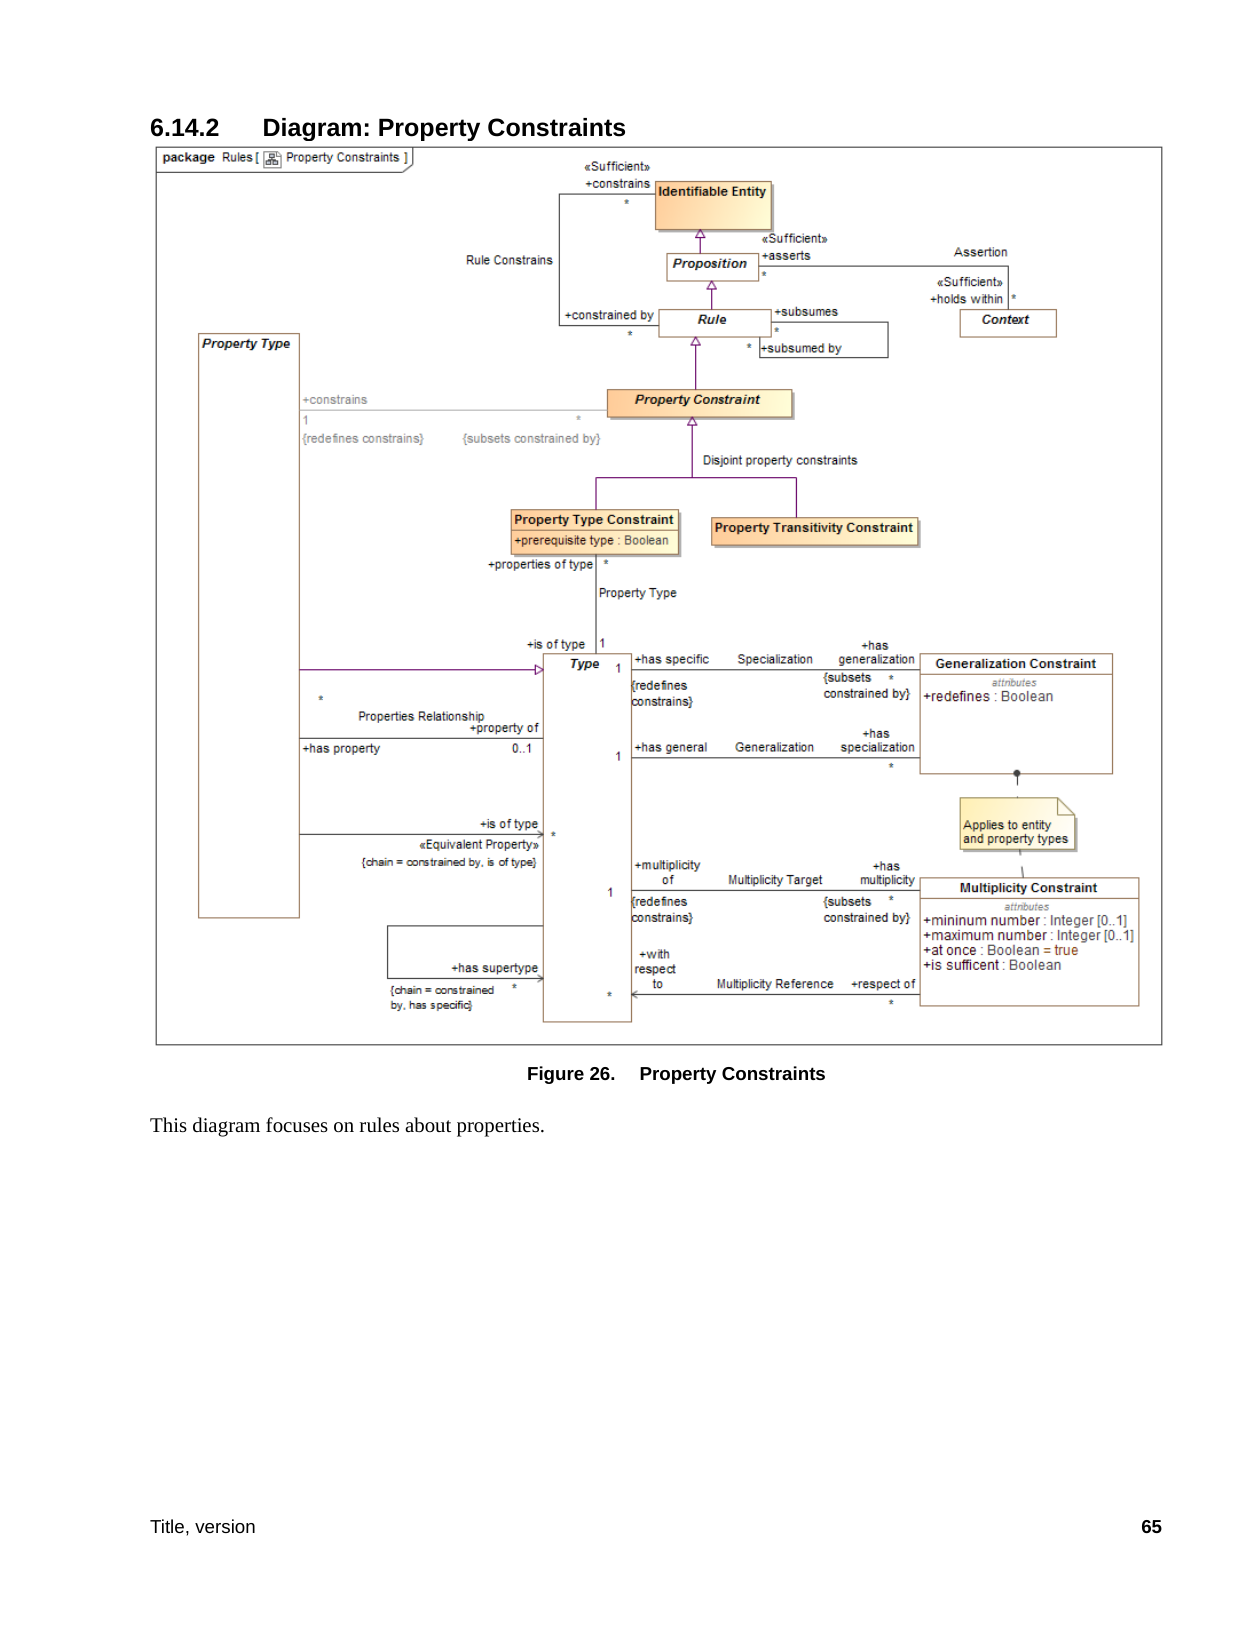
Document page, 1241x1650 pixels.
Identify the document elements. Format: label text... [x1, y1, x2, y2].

list Property Constraints [187, 1063, 1165, 1084]
picture [150, 141, 1167, 1050]
subtitle Diagram: Property Constraints [150, 112, 1165, 141]
text This diagram focuses on rules about properties. [150, 1113, 1165, 1137]
